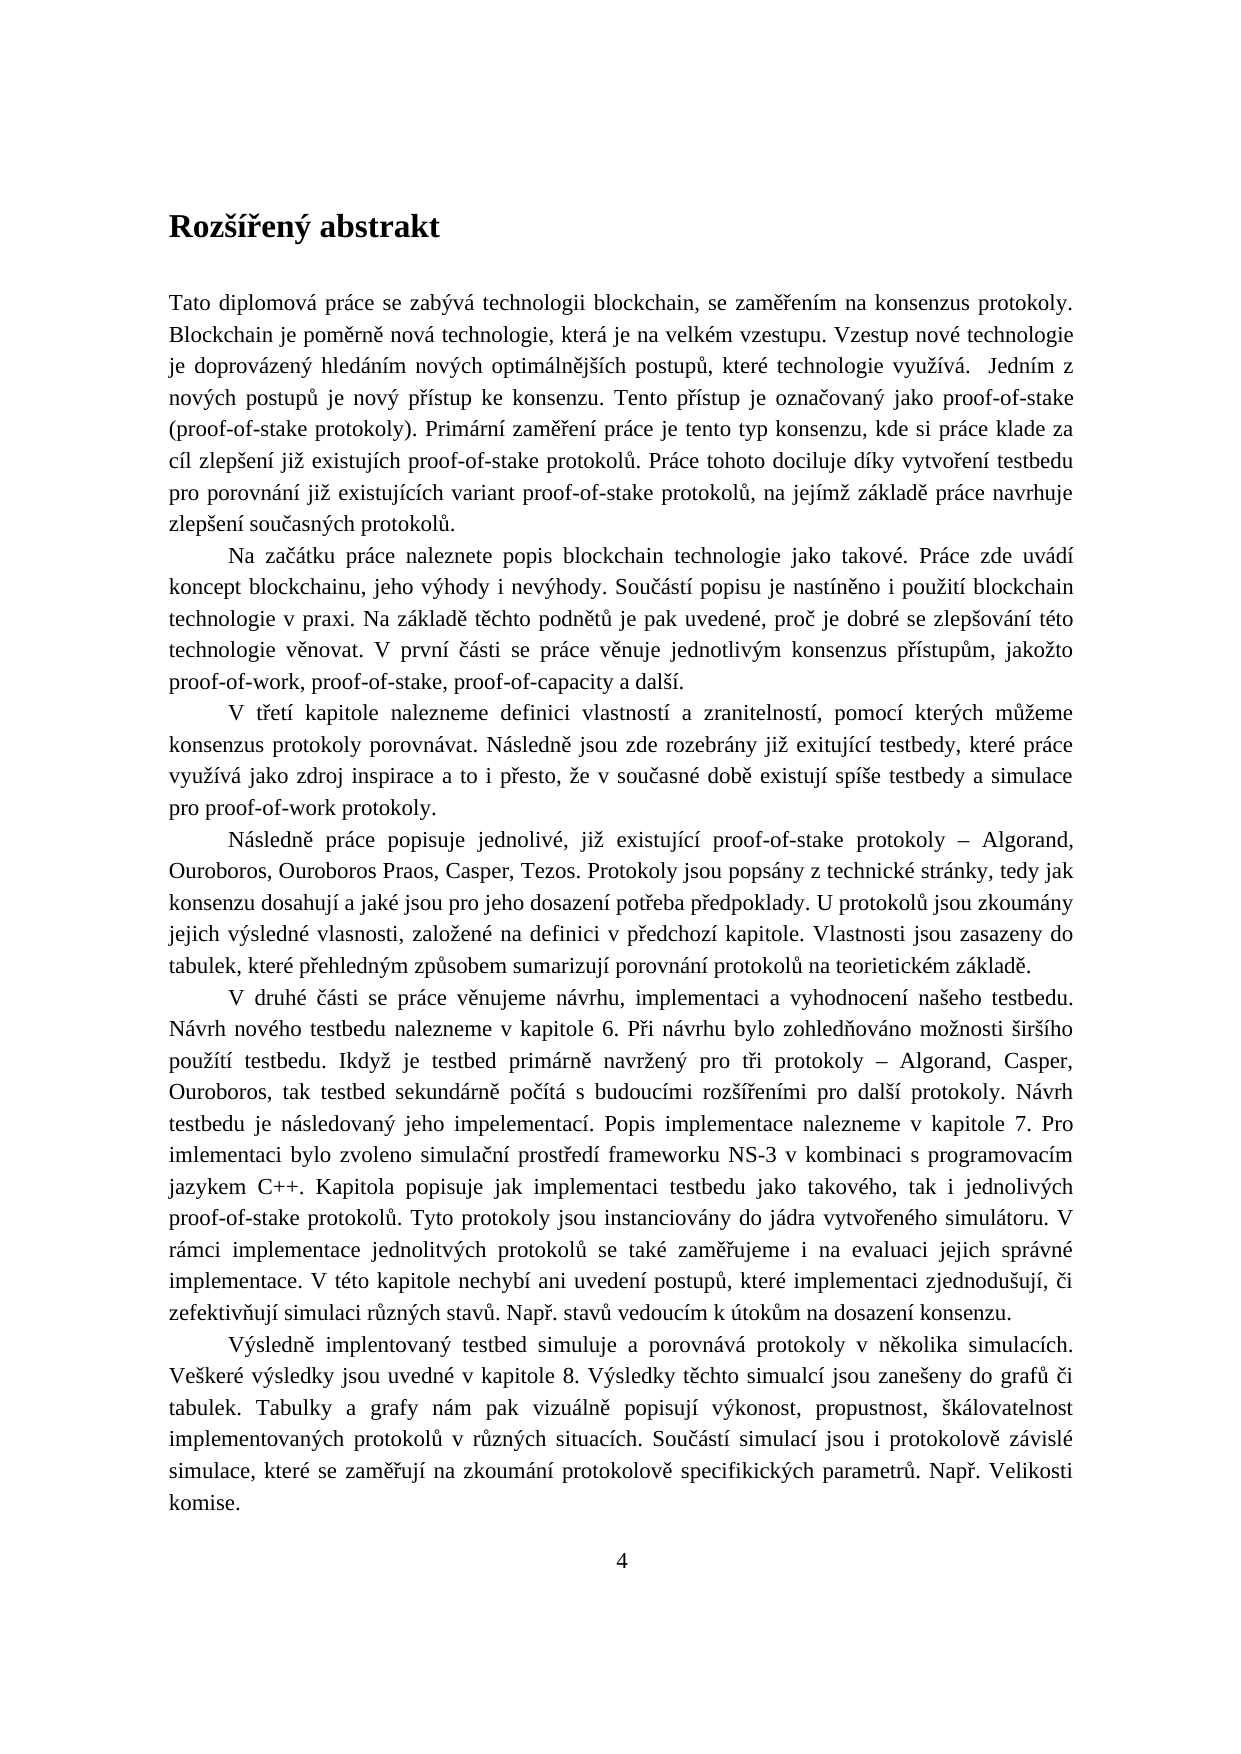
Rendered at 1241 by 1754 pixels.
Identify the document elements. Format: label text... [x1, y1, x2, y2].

text Na začátku práce naleznete popis blockchain technologie jako takové. Práce zde uvádí koncept blockchainu, jeho výhody i nevýhody. Součástí popisu je nastíněno i použití blockchain technologie v praxi. Na základě těchto podnětů je pak uvedené, proč je dobré se zlepšování této technologie věnovat. V první části se práce věnuje jednotlivým konsenzus přístupům, jakožto proof-of-work, proof-of-stake, proof-of-capacity a další. [169, 542, 1075, 694]
text Výsledně implentovaný testbed simuluje a porovnává protokoly v několika simulacích. Veškeré výsledky jsou uvedné v kapitole 8. Výsledky těchto simualcí jsou zanešeny do grafů či tabulek. Tabulky a grafy nám pak vizuálně popisují výkonost, propustnost, škálovatelnost implementovaných protokolů v různých situacích. Součástí simulací jsou i protokolově závislé simulace, které se zaměřují na zkoumání protokolově specifikických parametrů. Např. Velikosti komise. [169, 1331, 1075, 1515]
text V druhé části se práce věnujeme návrhu, implementaci a vyhodnocení našeho testbedu. Návrh nového testbedu nalezneme v kapitole 6. Při návrhu bylo zohledňováno možnosti širšího použítí testbedu. Ikdyž je testbed primárně navržený pro tři protokoly – Algorand, Casper, Ouroboros, tak testbed sekundárně počítá s budoucími rozšířeními pro další protokoly. Návrh testbedu je následovaný jeho impelementací. Popis implementace nalezneme v kapitole 7. Pro imlementaci bylo zvoleno simulační prostředí frameworku NS-3 v kombinaci s programovacím jazykem C++. Kapitola popisuje jak implementaci testbedu jako takového, tak i jednolivých proof-of-stake protokolů. Tyto protokoly jsou instanciovány do jádra vytvořeného simulátoru. V rámci implementace jednolitvých protokolů se také zaměřujeme i na evaluaci jejich správné implementace. V této kapitole nechybí ani uvedení postupů, které implementaci zjednodušují, či zefektivňují simulaci různých stavů. Např. stavů vedoucím k útokům na dosazení konsenzu. [169, 983, 1075, 1326]
text Rozšířený abstrakt [169, 207, 1075, 245]
text V třetí kapitole nalezneme definici vlastností a zranitelností, pomocí kterých můžeme konsenzus protokoly porovnávat. Následně jsou zde rozebrány již exitující testbedy, které práce využívá jako zdroj inspirace a to i přesto, že v současné době existují spíše testbedy a simulace pro proof-of-work protokoly. [169, 699, 1075, 821]
text Následně práce popisuje jednolivé, již existující proof-of-stake protokoly – Algorand, Ouroboros, Ouroboros Praos, Casper, Tezos. Protokoly jsou popsány z technické stránky, tedy jak konsenzu dosahují a jaké jsou pro jeho dosazení potřeba předpoklady. U protokolů jsou zkoumány jejich výsledné vlasnosti, založené na definici v předchozí kapitole. Vlastnosti jsou zasazeny do tabulek, které přehledným způsobem sumarizují porovnání protokolů na teorietickém základě. [169, 826, 1075, 978]
text Tato diplomová práce se zabývá technologii blockchain, se zaměřením na konsenzus protokoly. Blockchain je poměrně nová technologie, která je na velkém vzestupu. Vzestup nové technologie je doprovázený hledáním nových optimálnějších postupů, které technologie využívá. Jedním z nových postupů je nový přístup ke konsenzu. Tento přístup je označovaný jako proof-of-stake (proof-of-stake protokoly). Primární zaměření práce je tento typ konsenzu, kde si práce klade za cíl zlepšení již existujích proof-of-stake protokolů. Práce tohoto dociluje díky vytvoření testbedu pro porovnání již existujících variant proof-of-stake protokolů, na jejímž základě práce navrhuje zlepšení současných protokolů. [169, 289, 1075, 536]
